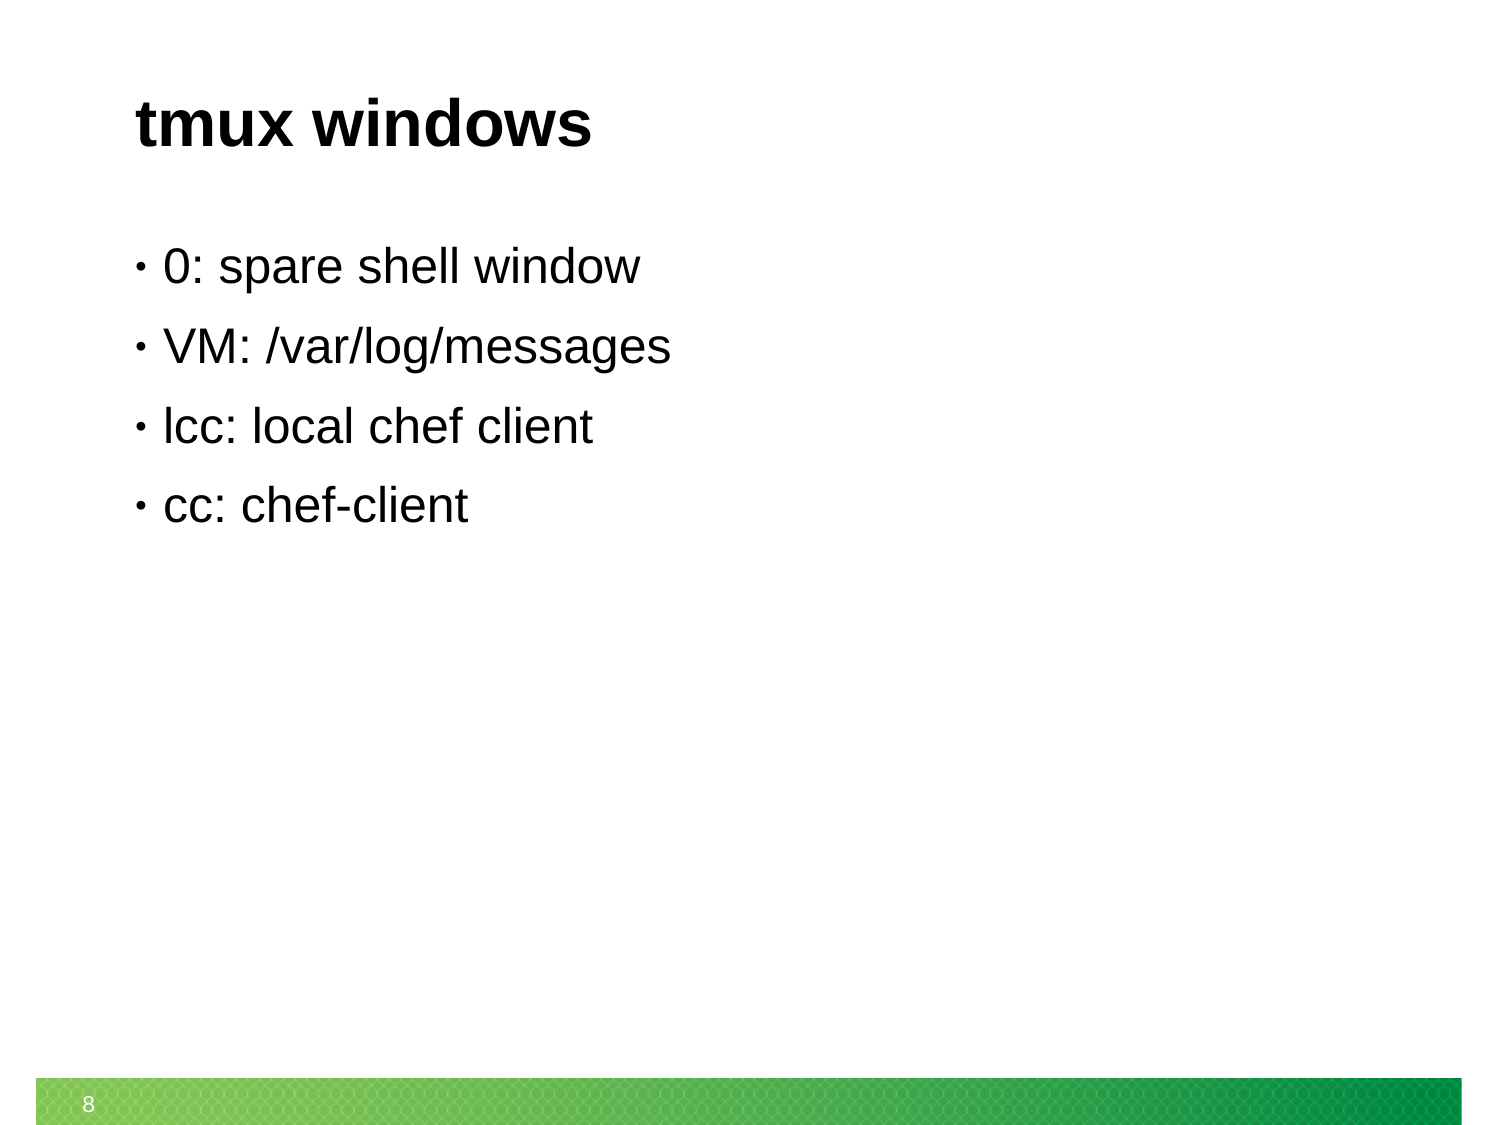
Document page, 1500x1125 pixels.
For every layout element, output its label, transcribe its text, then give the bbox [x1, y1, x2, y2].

title tmux windows [135, 41, 1372, 204]
picture [36, 1078, 1462, 1125]
list 0: spare shell window VM: /var/log/messages lcc: local chef client cc: chef-client [135, 238, 1372, 892]
